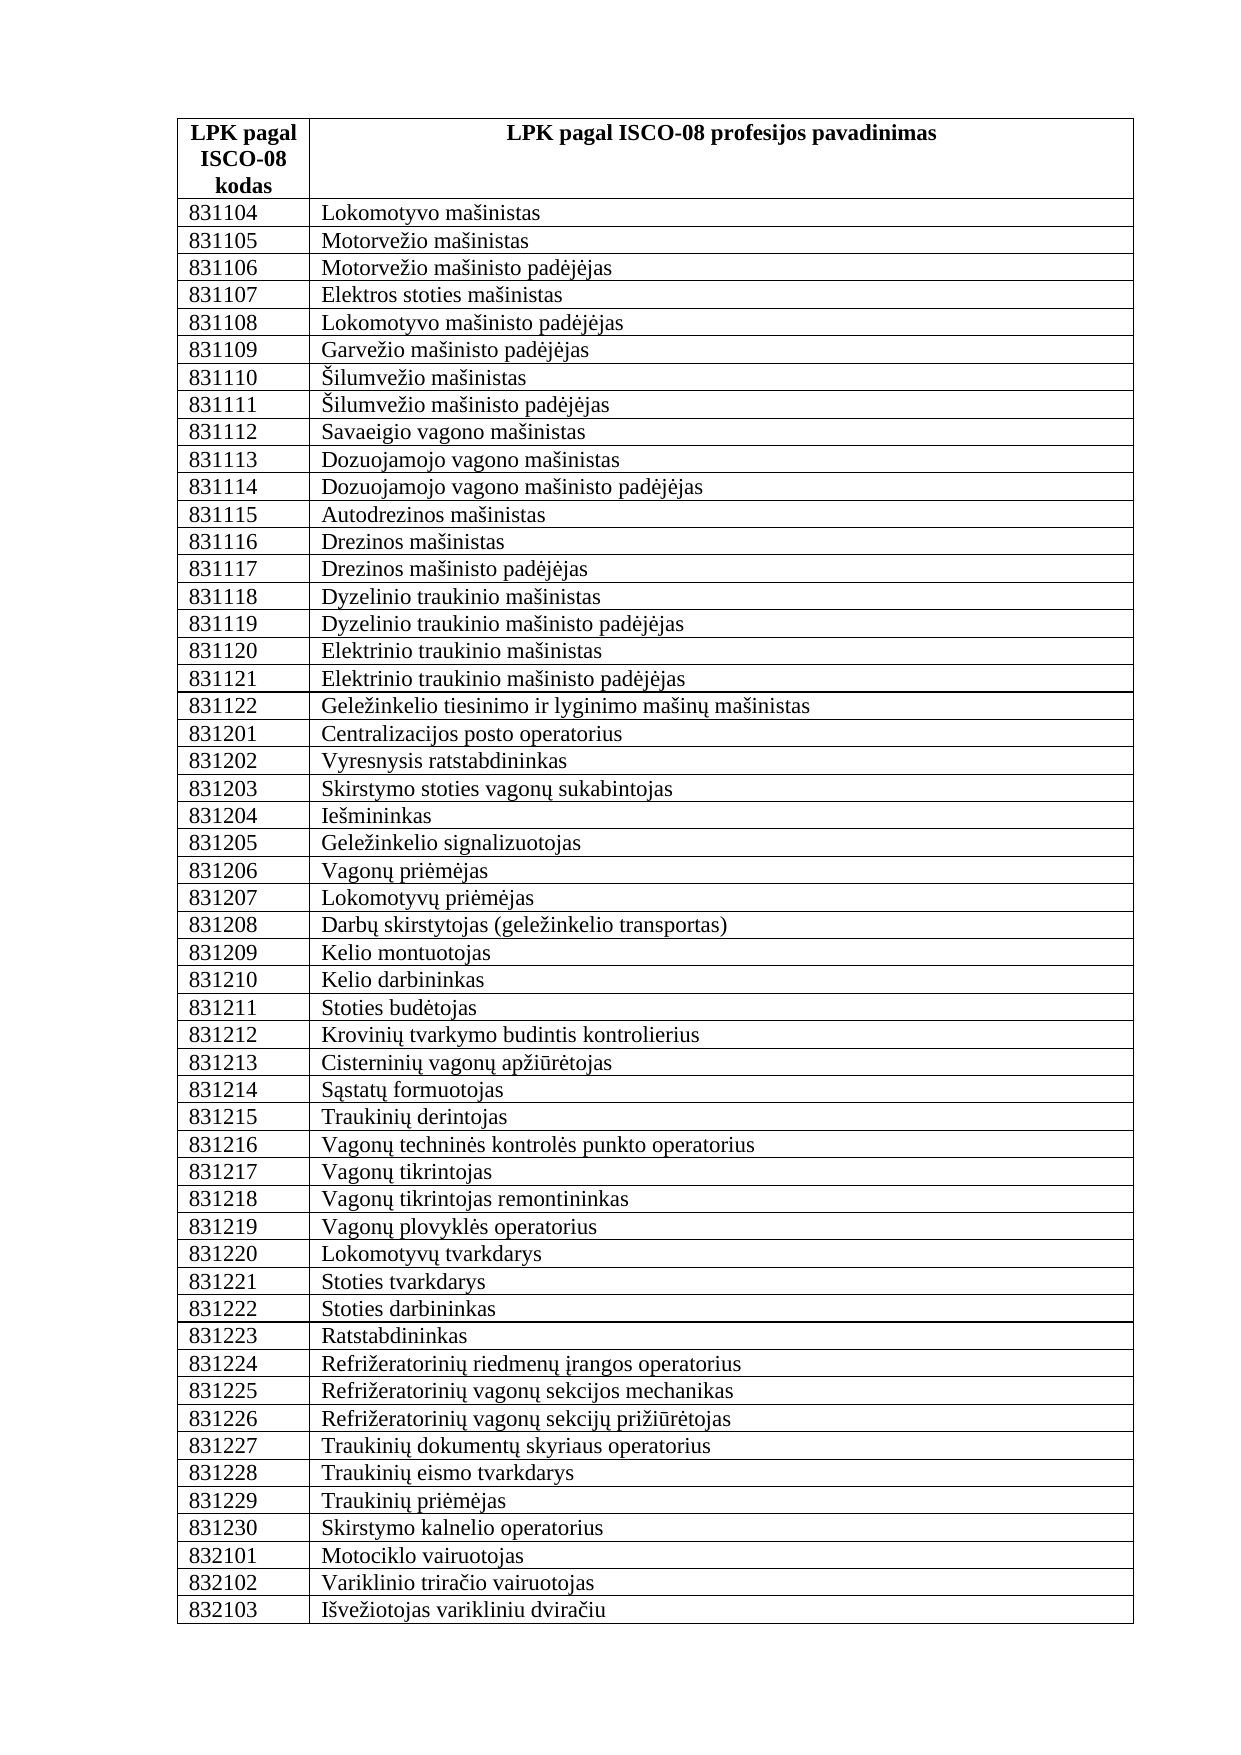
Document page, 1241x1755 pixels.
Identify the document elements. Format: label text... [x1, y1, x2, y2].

table_cell 831104 [178, 199, 309, 226]
table_cell 831203 [178, 775, 309, 801]
table_cell Elektrinio traukinio mašinistas [310, 638, 1133, 664]
table_cell 831229 [178, 1487, 309, 1513]
table_cell 831202 [178, 747, 309, 773]
table_cell 831113 [178, 446, 309, 472]
table_cell Traukinių eismo tvarkdarys [310, 1460, 1133, 1486]
table_cell Drezinos mašinistas [310, 528, 1133, 554]
table_cell 831211 [178, 994, 309, 1020]
table_cell Ratstabdininkas [310, 1323, 1133, 1349]
table_cell Skirstymo stoties vagonų sukabintojas [310, 775, 1133, 801]
table_cell Drezinos mašinisto padėjėjas [310, 555, 1133, 582]
table_cell 832102 [178, 1569, 309, 1595]
table_cell 831106 [178, 254, 309, 280]
table_cell 831205 [178, 829, 309, 856]
table_cell Išvežiotojas varikliniu dviračiu [310, 1596, 1133, 1623]
table_cell Lokomotyvo mašinistas [310, 199, 1133, 226]
table_cell 831209 [178, 939, 309, 965]
table_cell Savaeigio vagono mašinistas [310, 419, 1133, 445]
table_cell Krovinių tvarkymo budintis kontrolierius [310, 1021, 1133, 1047]
table_cell Variklinio triračio vairuotojas [310, 1569, 1133, 1595]
table_cell 831219 [178, 1213, 309, 1239]
table_cell 831105 [178, 227, 309, 253]
table_cell Autodrezinos mašinistas [310, 501, 1133, 527]
table_cell Lokomotyvų tvarkdarys [310, 1240, 1133, 1267]
table_cell Dyzelinio traukinio mašinistas [310, 583, 1133, 609]
table_cell 831119 [178, 610, 309, 637]
table_cell 831206 [178, 857, 309, 883]
table_cell Refrižeratorinių riedmenų įrangos operatorius [310, 1350, 1133, 1376]
table_cell Garvežio mašinisto padėjėjas [310, 336, 1133, 363]
table_cell 831218 [178, 1186, 309, 1212]
table_cell Vagonų techninės kontrolės punkto operatorius [310, 1131, 1133, 1157]
table_cell Šilumvežio mašinistas [310, 364, 1133, 390]
table_cell 831108 [178, 309, 309, 335]
table_cell Iešmininkas [310, 802, 1133, 828]
table_cell 831228 [178, 1460, 309, 1486]
table_cell Elektros stoties mašinistas [310, 281, 1133, 308]
table_cell 831227 [178, 1432, 309, 1458]
table_cell 831109 [178, 336, 309, 363]
table_cell Motociklo vairuotojas [310, 1542, 1133, 1568]
table_cell 831226 [178, 1405, 309, 1431]
table_cell Darbų skirstytojas (geležinkelio transportas) [310, 912, 1133, 938]
table_cell 831215 [178, 1103, 309, 1130]
table_cell Geležinkelio tiesinimo ir lyginimo mašinų mašinistas [310, 693, 1133, 719]
table_cell 831225 [178, 1377, 309, 1404]
table_cell Refrižeratorinių vagonų sekcijos mechanikas [310, 1377, 1133, 1404]
table_cell Vyresnysis ratstabdininkas [310, 747, 1133, 773]
table_cell Motorvežio mašinistas [310, 227, 1133, 253]
table_cell 832103 [178, 1596, 309, 1623]
table_cell Stoties budėtojas [310, 994, 1133, 1020]
table_cell 831117 [178, 555, 309, 582]
table_cell 831115 [178, 501, 309, 527]
table_cell 831216 [178, 1131, 309, 1157]
table_cell Stoties darbininkas [310, 1295, 1133, 1321]
table_cell 831112 [178, 419, 309, 445]
table_cell Šilumvežio mašinisto padėjėjas [310, 391, 1133, 417]
table_cell 831223 [178, 1323, 309, 1349]
table_cell 831204 [178, 802, 309, 828]
table_cell Vagonų priėmėjas [310, 857, 1133, 883]
table_cell 831111 [178, 391, 309, 417]
table_cell 831107 [178, 281, 309, 308]
table_cell Refrižeratorinių vagonų sekcijų prižiūrėtojas [310, 1405, 1133, 1431]
table_cell 831207 [178, 884, 309, 911]
table_cell Skirstymo kalnelio operatorius [310, 1514, 1133, 1541]
table_cell 831201 [178, 720, 309, 746]
table_cell 831220 [178, 1240, 309, 1267]
table_cell Sąstatų formuotojas [310, 1076, 1133, 1102]
table_cell Kelio montuotojas [310, 939, 1133, 965]
table_cell Elektrinio traukinio mašinisto padėjėjas [310, 665, 1133, 691]
table_cell 831224 [178, 1350, 309, 1376]
table_cell Vagonų tikrintojas [310, 1158, 1133, 1184]
table_cell 831212 [178, 1021, 309, 1047]
table_cell 831122 [178, 693, 309, 719]
table_cell 831118 [178, 583, 309, 609]
table_cell Lokomotyvo mašinisto padėjėjas [310, 309, 1133, 335]
table_header LPK pagal ISCO-08 kodas [178, 119, 309, 198]
table_cell 831116 [178, 528, 309, 554]
table_cell Dozuojamojo vagono mašinistas [310, 446, 1133, 472]
table_cell Vagonų plovyklės operatorius [310, 1213, 1133, 1239]
table_cell 831110 [178, 364, 309, 390]
table_cell 831222 [178, 1295, 309, 1321]
table_cell Traukinių priėmėjas [310, 1487, 1133, 1513]
table_cell 831230 [178, 1514, 309, 1541]
table_cell 831213 [178, 1049, 309, 1075]
table_cell Dyzelinio traukinio mašinisto padėjėjas [310, 610, 1133, 637]
table_cell 831208 [178, 912, 309, 938]
table_header LPK pagal ISCO-08 profesijos pavadinimas [310, 119, 1133, 198]
table_cell 832101 [178, 1542, 309, 1568]
table_cell Stoties tvarkdarys [310, 1268, 1133, 1294]
table_cell Vagonų tikrintojas remontininkas [310, 1186, 1133, 1212]
table_cell 831114 [178, 473, 309, 499]
table_cell Cisterninių vagonų apžiūrėtojas [310, 1049, 1133, 1075]
table_cell Traukinių derintojas [310, 1103, 1133, 1130]
table_cell Geležinkelio signalizuotojas [310, 829, 1133, 856]
table_cell Dozuojamojo vagono mašinisto padėjėjas [310, 473, 1133, 499]
table_cell 831214 [178, 1076, 309, 1102]
table_cell Lokomotyvų priėmėjas [310, 884, 1133, 911]
table_cell Centralizacijos posto operatorius [310, 720, 1133, 746]
table_cell Traukinių dokumentų skyriaus operatorius [310, 1432, 1133, 1458]
table_cell 831121 [178, 665, 309, 691]
table_cell 831217 [178, 1158, 309, 1184]
table_cell Motorvežio mašinisto padėjėjas [310, 254, 1133, 280]
table_cell 831120 [178, 638, 309, 664]
table_cell Kelio darbininkas [310, 966, 1133, 993]
table_cell 831221 [178, 1268, 309, 1294]
table_cell 831210 [178, 966, 309, 993]
